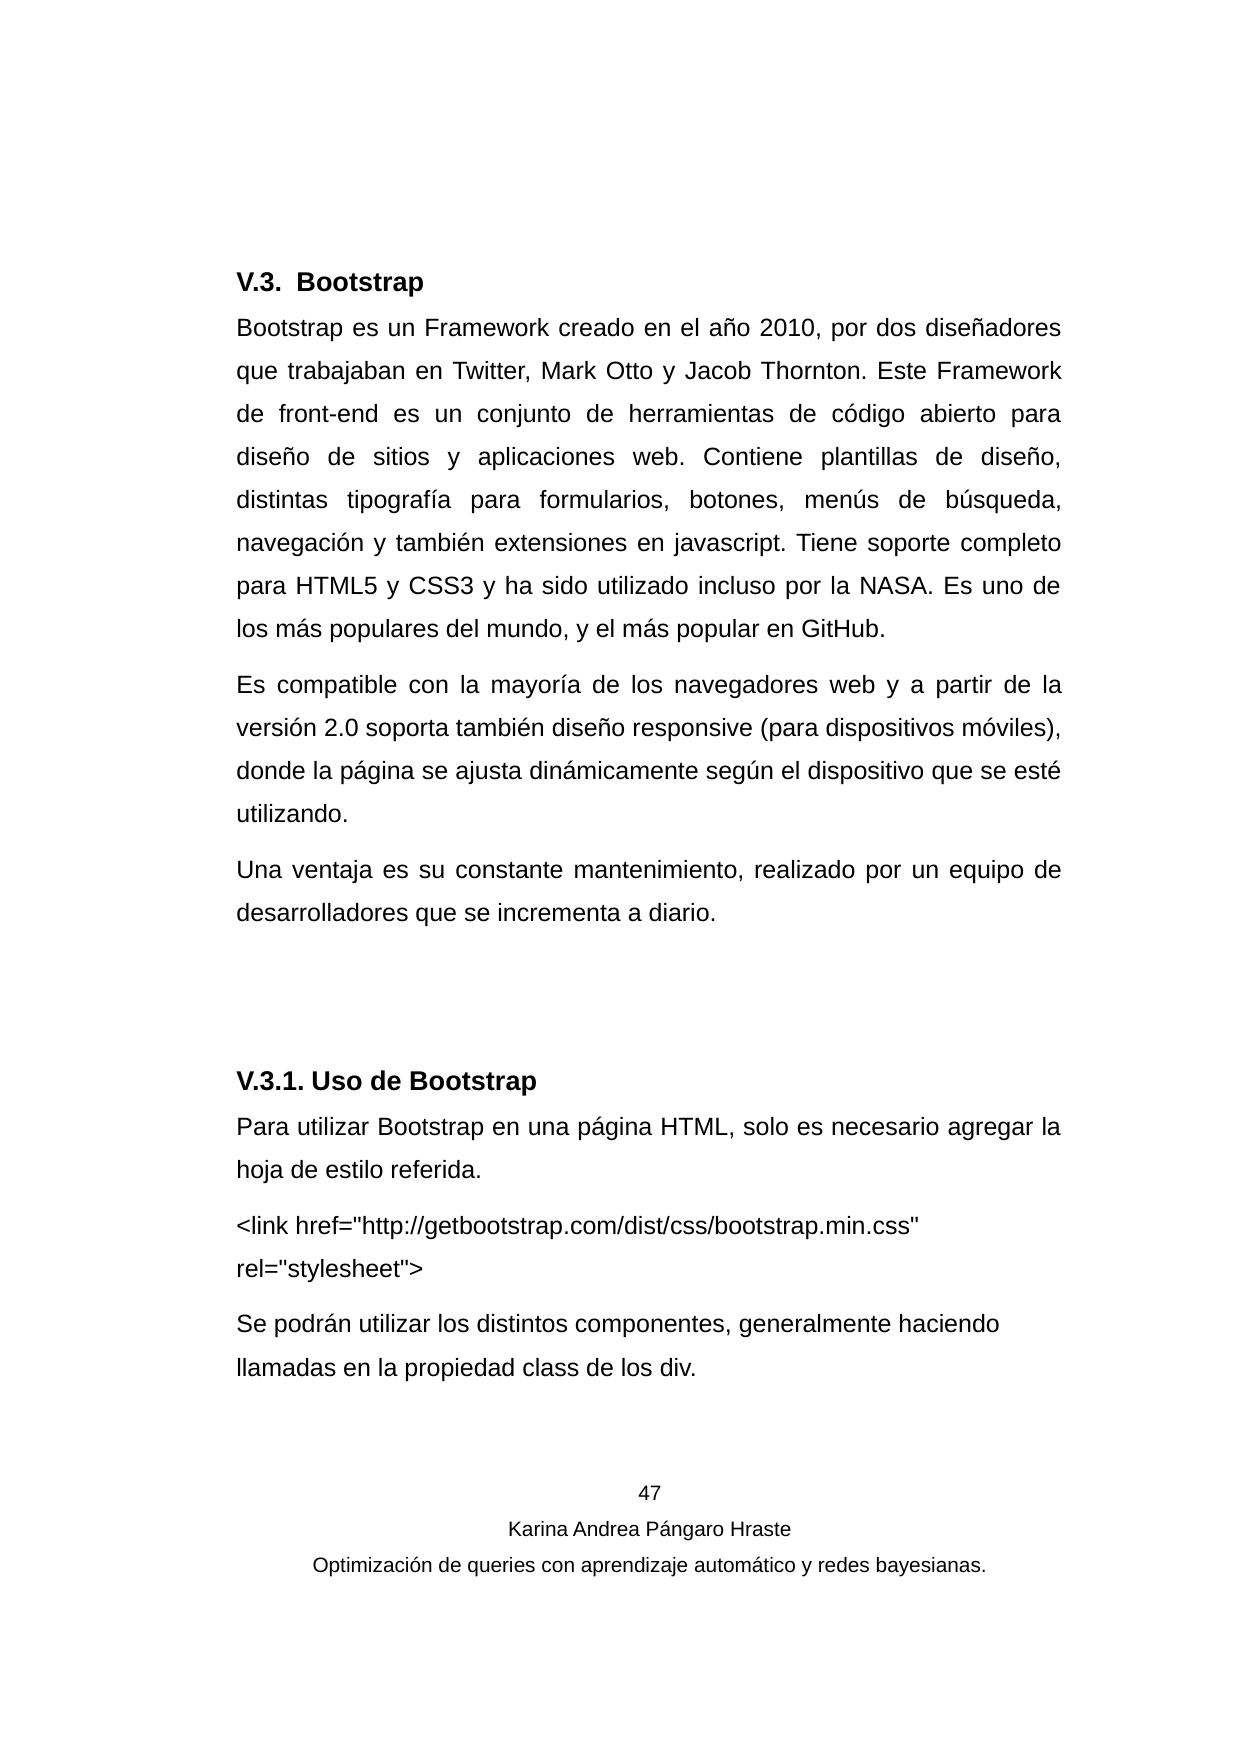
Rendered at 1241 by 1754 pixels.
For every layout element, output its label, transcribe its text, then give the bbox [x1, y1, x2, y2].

subtitle Uso de Bootstrap [236, 1065, 1063, 1096]
text Se podrán utilizar los distintos componentes, generalmente haciendo llamadas en la propiedad class de los div. [236, 1309, 1063, 1381]
subtitle Bootstrap [236, 266, 1063, 297]
text Una ventaja es su constante mantenimiento, realizado por un equipo de desarrolladores que se incrementa a diario. [236, 855, 1063, 927]
text Es compatible con la mayoría de los navegadores web y a partir de la versión 2.0 soporta también diseño responsive (para dispositivos móviles), donde la página se ajusta dinámicamente según el dispositivo que se esté utilizando. [236, 670, 1063, 828]
text Bootstrap es un Framework creado en el año 2010, por dos diseñadores que trabajaban en Twitter, Mark Otto y Jacob Thornton. Este Framework de front-end es un conjunto de herramientas de código abierto para diseño de sitios y aplicaciones web. Contiene plantillas de diseño, distintas tipografía para formularios, botones, menús de búsqueda, navegación y también extensiones en javascript. Tiene soporte completo para HTML5 y CSS3 y ha sido utilizado incluso por la NASA. Es uno de los más populares del mundo, y el más popular en GitHub. [236, 313, 1063, 643]
text Para utilizar Bootstrap en una página HTML, solo es necesario agregar la hoja de estilo referida. [236, 1112, 1063, 1184]
text <link href="http://getbootstrap.com/dist/css/bootstrap.min.css" rel="stylesheet"> [236, 1211, 1063, 1283]
